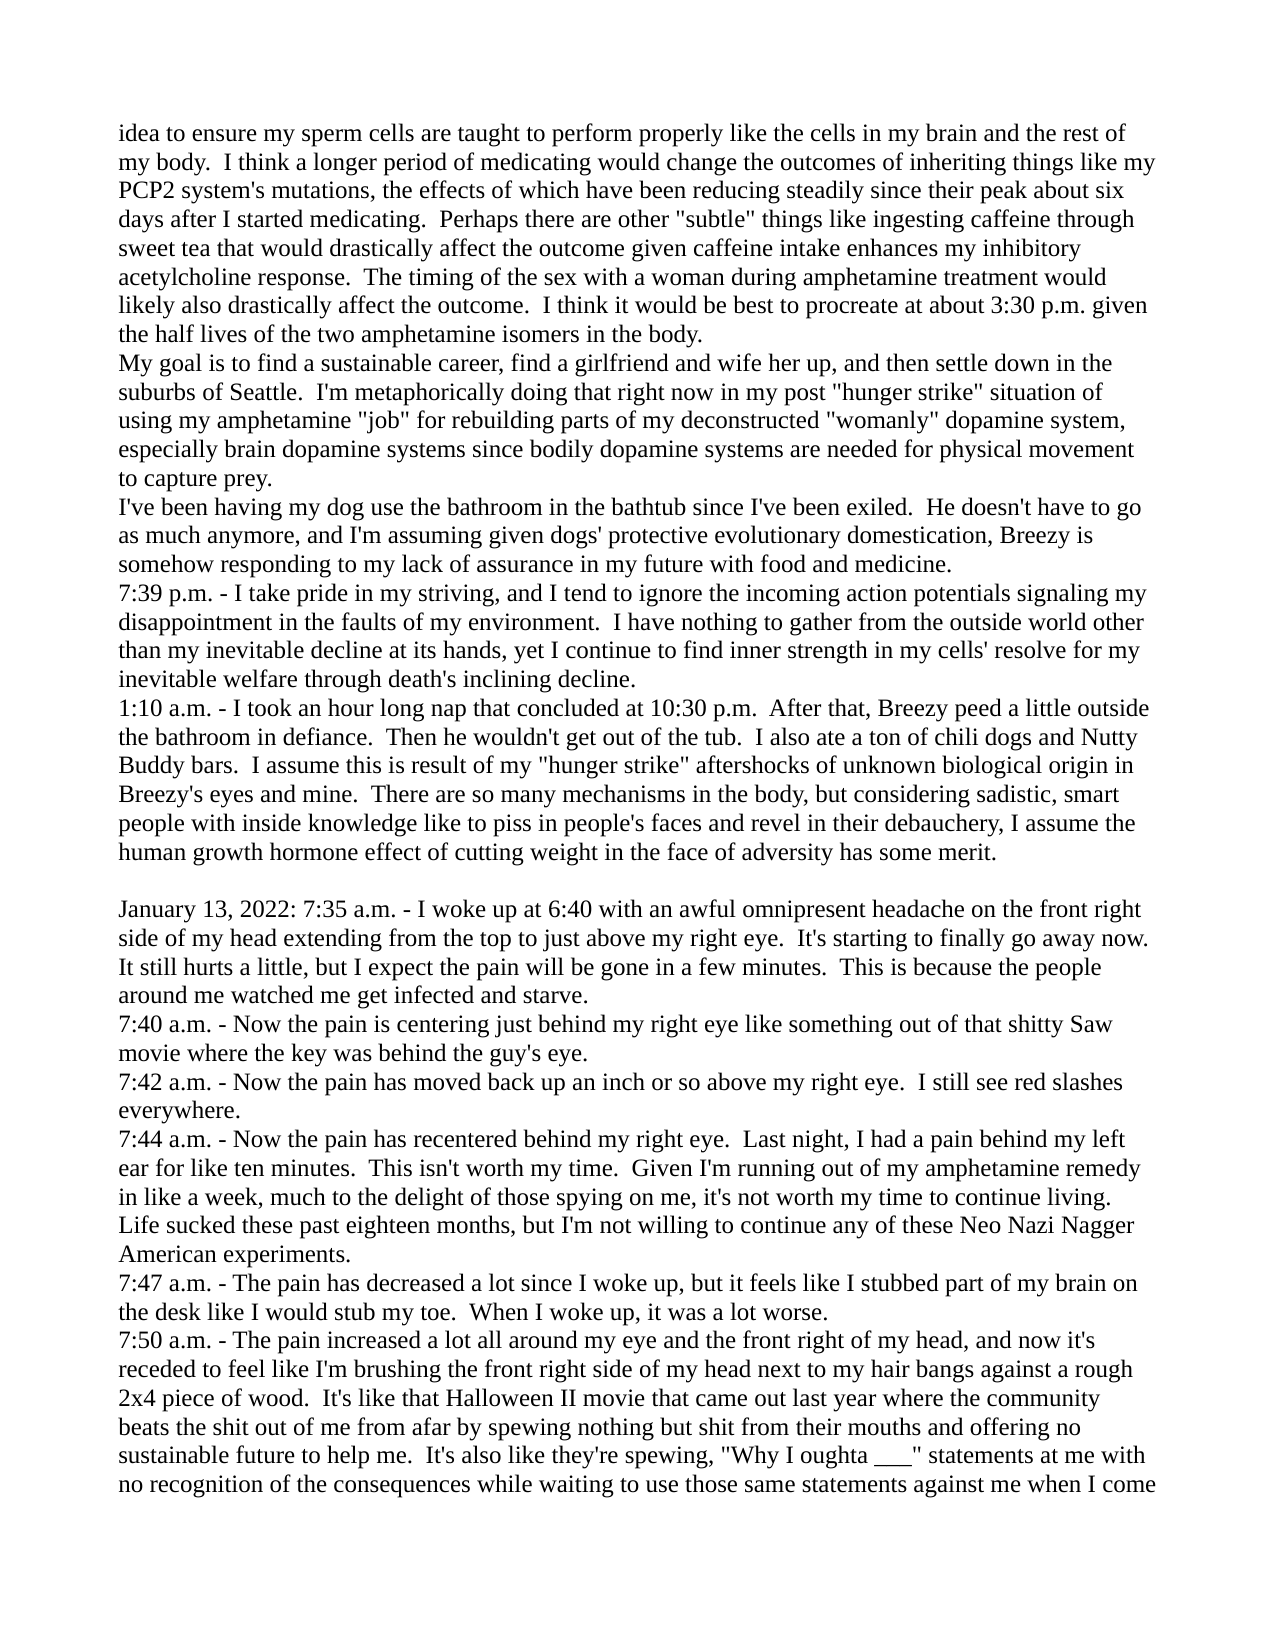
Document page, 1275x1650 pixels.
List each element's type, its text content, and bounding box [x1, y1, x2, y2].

text 7:42 a.m. - Now the pain has moved back up an inch or so above my right eye. I still see red slashes everywhere. [118, 1067, 1157, 1124]
text 1:10 a.m. - I took an hour long nap that concluded at 10:30 p.m. After that, Breezy peed a little outside the bathroom in defiance. Then he wouldn't get out of the tub. I also ate a ton of chili dogs and Nutty Buddy bars. I assume this is result of my "hunger strike" aftershocks of unknown biological origin in Breezy's eyes and mine. There are so many mechanisms in the body, but considering sadistic, smart people with inside knowledge like to piss in people's faces and revel in their debauchery, I assume the human growth hormone effect of cutting weight in the face of adversity has some merit. [118, 693, 1157, 866]
text 7:39 p.m. - I take pride in my striving, and I tend to ignore the incoming action potentials signaling my disappointment in the faults of my environment. I have nothing to gather from the outside world other than my inevitable decline at its hands, yet I continue to find inner strength in my cells' resolve for my inevitable welfare through death's inclining decline. [118, 578, 1157, 693]
text I've been having my dog use the bathroom in the bathtub since I've been exiled. He doesn't have to go as much anymore, and I'm assuming given dogs' protective evolutionary domestication, Breezy is somehow responding to my lack of assurance in my future with food and medicine. [118, 492, 1157, 578]
text 7:44 a.m. - Now the pain has recentered behind my right eye. Last night, I had a pain behind my left ear for like ten minutes. This isn't worth my time. Given I'm running out of my amphetamine remedy in like a week, much to the delight of those spying on me, it's not worth my time to continue living. Life sucked these past eighteen months, but I'm not willing to continue any of these Neo Nazi Nagger American experiments. [118, 1124, 1157, 1268]
text idea to ensure my sperm cells are taught to perform properly like the cells in my brain and the rest of my body. I think a longer period of medicating would change the outcomes of inheriting things like my PCP2 system's mutations, the effects of which have been reducing steadily since their peak about six days after I started medicating. Perhaps there are other "subtle" things like ingesting caffeine through sweet tea that would drastically affect the outcome given caffeine intake enhances my inhibitory acetylcholine response. The timing of the sex with a woman during amphetamine treatment would likely also drastically affect the outcome. I think it would be best to procreate at about 3:30 p.m. given the half lives of the two amphetamine isomers in the body. [118, 118, 1157, 348]
text 7:50 a.m. - The pain increased a lot all around my eye and the front right of my head, and now it's receded to feel like I'm brushing the front right side of my head next to my hair bangs against a rough 2x4 piece of wood. It's like that Halloween II movie that came out last year where the community beats the shit out of me from afar by spewing nothing but shit from their mouths and offering no sustainable future to help me. It's also like they're spewing, "Why I oughta ___" statements at me with no recognition of the consequences while waiting to use those same statements against me when I come [118, 1326, 1157, 1498]
text 7:40 a.m. - Now the pain is centering just behind my right eye like something out of that shitty Saw movie where the key was behind the guy's eye. [118, 1009, 1157, 1067]
text January 13, 2022: 7:35 a.m. - I woke up at 6:40 with an awful omnipresent headache on the front right side of my head extending from the top to just above my right eye. It's starting to finally go away now. It still hurts a little, but I expect the pain will be gone in a few minutes. This is because the people around me watched me get infected and starve. [118, 894, 1157, 1009]
text My goal is to find a sustainable career, find a girlfriend and wife her up, and then settle down in the suburbs of Seattle. I'm metaphorically doing that right now in my post "hunger strike" situation of using my amphetamine "job" for rebuilding parts of my deconstructed "womanly" dopamine system, especially brain dopamine systems since bodily dopamine systems are needed for physical movement to capture prey. [118, 348, 1157, 492]
text 7:47 a.m. - The pain has decreased a lot since I woke up, but it feels like I stubbed part of my brain on the desk like I would stub my toe. When I woke up, it was a lot worse. [118, 1268, 1157, 1326]
